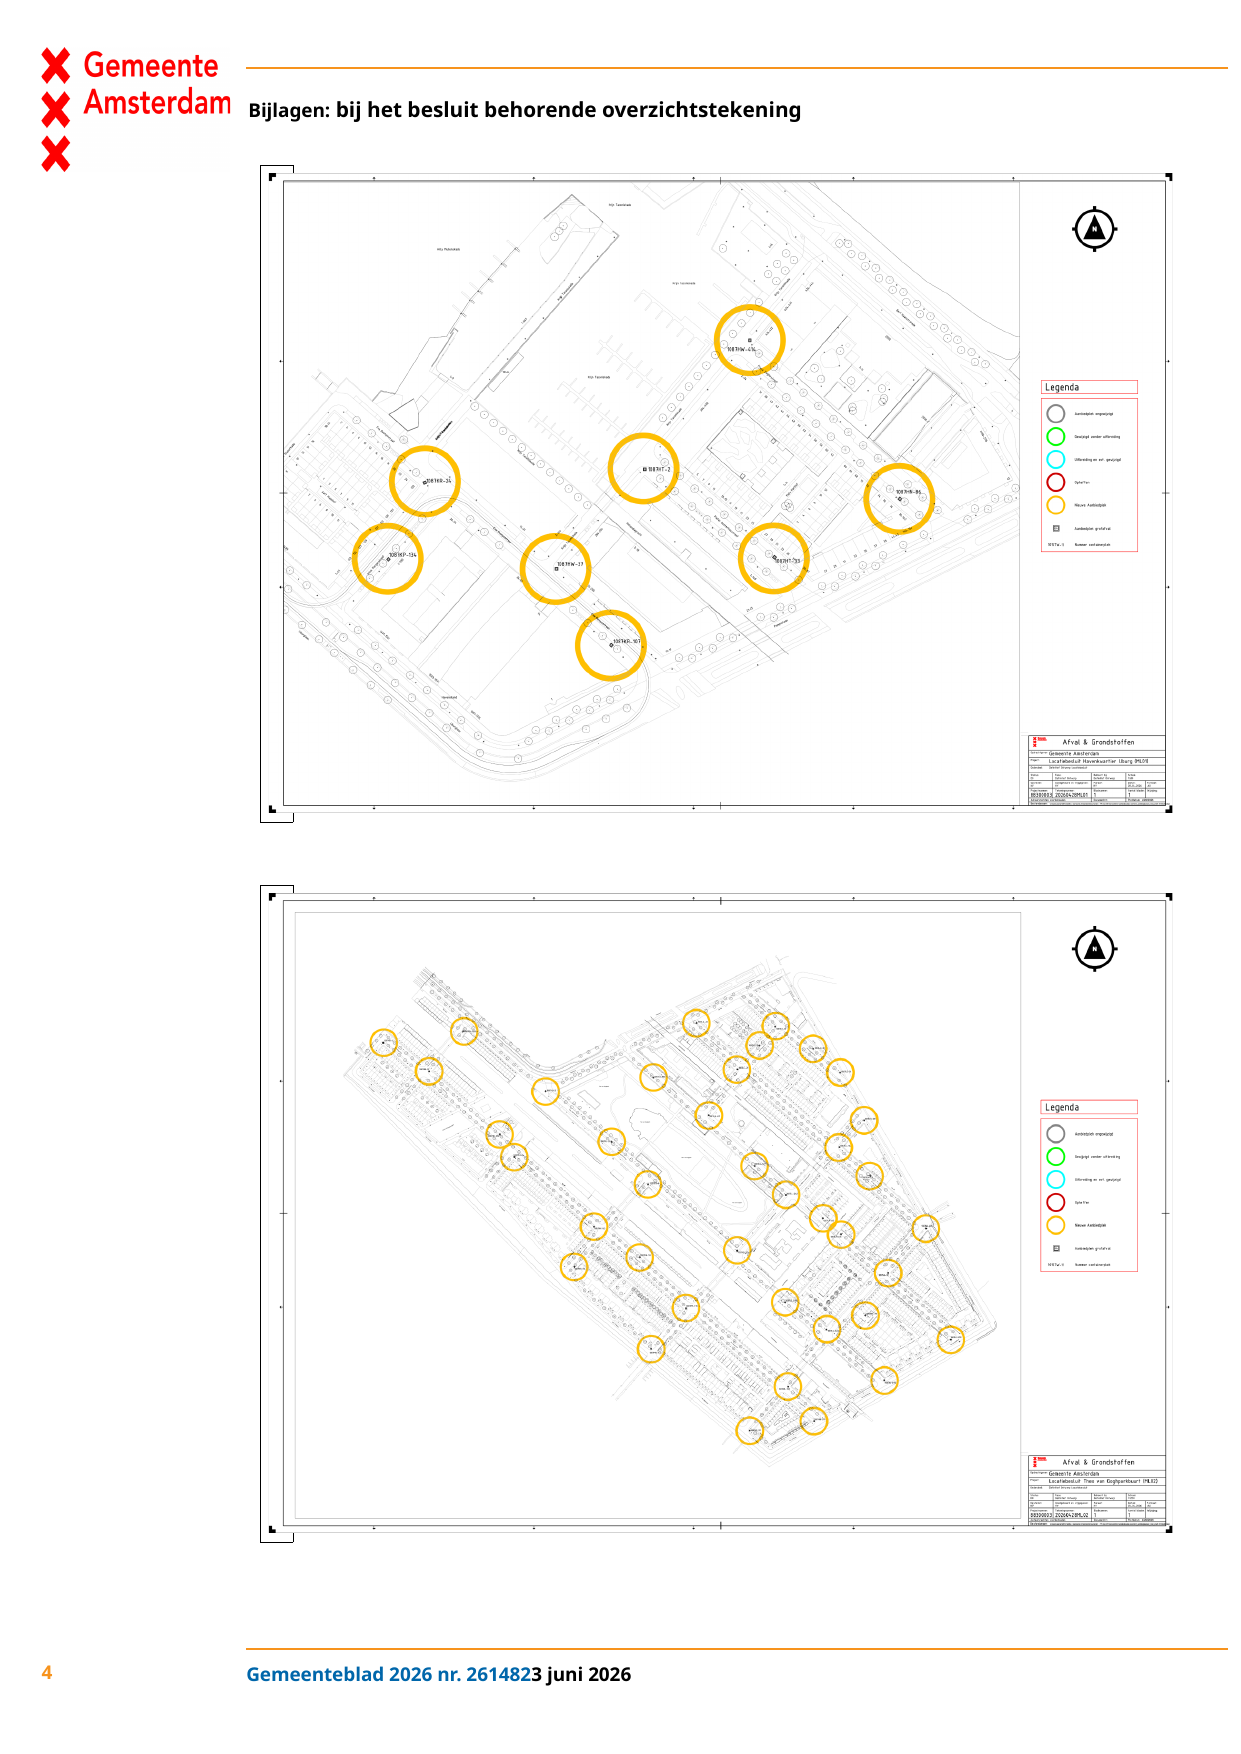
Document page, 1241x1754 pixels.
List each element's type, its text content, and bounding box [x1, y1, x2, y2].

picture [268, 173, 1173, 813]
picture [268, 893, 1173, 1533]
picture [41, 47, 231, 172]
text Bijlagen: bij het besluit behorende overzichtstekening [248, 95, 1152, 123]
